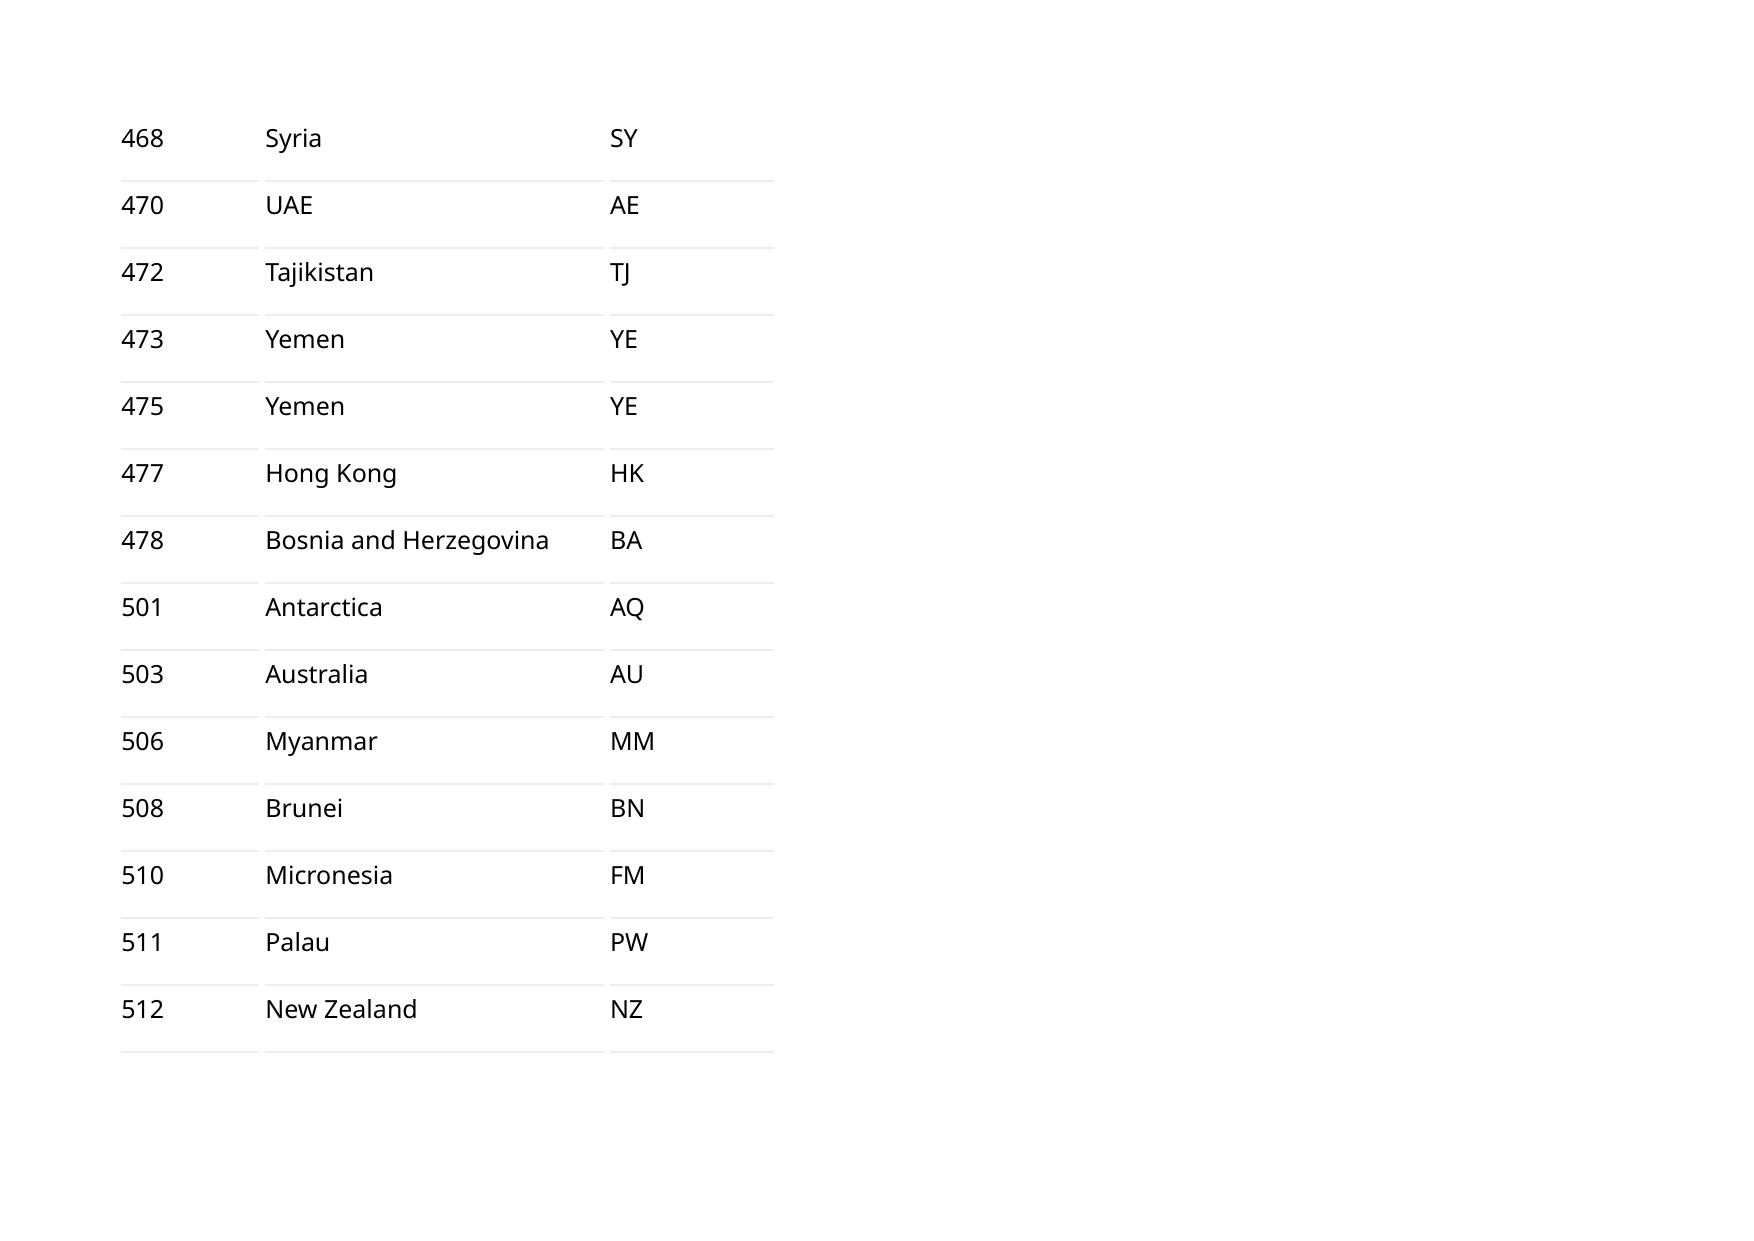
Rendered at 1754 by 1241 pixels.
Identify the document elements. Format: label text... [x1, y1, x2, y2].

table_cell AQ [607, 587, 777, 654]
table_cell BN [607, 788, 777, 855]
table_cell 470 [118, 185, 262, 252]
table_cell 511 [118, 922, 262, 989]
table_cell 512 [118, 989, 262, 1056]
table_cell AU [607, 654, 777, 721]
table_cell Hong Kong [262, 453, 607, 520]
table_cell SY [607, 118, 777, 185]
table_cell Yemen [262, 319, 607, 386]
table_cell AE [607, 185, 777, 252]
table_cell Bosnia and Herzegovina [262, 520, 607, 587]
table_cell PW [607, 922, 777, 989]
table_cell Yemen [262, 386, 607, 453]
table_cell Australia [262, 654, 607, 721]
table_cell FM [607, 855, 777, 922]
table_cell 468 [118, 118, 262, 185]
table_cell YE [607, 386, 777, 453]
table_cell Palau [262, 922, 607, 989]
table_cell 503 [118, 654, 262, 721]
table_cell MM [607, 721, 777, 788]
table_cell New Zealand [262, 989, 607, 1056]
table_cell 473 [118, 319, 262, 386]
table_cell Myanmar [262, 721, 607, 788]
table_cell 510 [118, 855, 262, 922]
table_cell 475 [118, 386, 262, 453]
table_cell UAE [262, 185, 607, 252]
table_cell 501 [118, 587, 262, 654]
table_cell 478 [118, 520, 262, 587]
table_cell YE [607, 319, 777, 386]
table_cell 506 [118, 721, 262, 788]
table_cell NZ [607, 989, 777, 1056]
table_cell Brunei [262, 788, 607, 855]
table_cell Syria [262, 118, 607, 185]
table_cell TJ [607, 252, 777, 319]
table_cell Antarctica [262, 587, 607, 654]
table_cell Tajikistan [262, 252, 607, 319]
table_cell HK [607, 453, 777, 520]
table_cell 472 [118, 252, 262, 319]
table_cell BA [607, 520, 777, 587]
table_cell 508 [118, 788, 262, 855]
table_cell 477 [118, 453, 262, 520]
table_cell Micronesia [262, 855, 607, 922]
